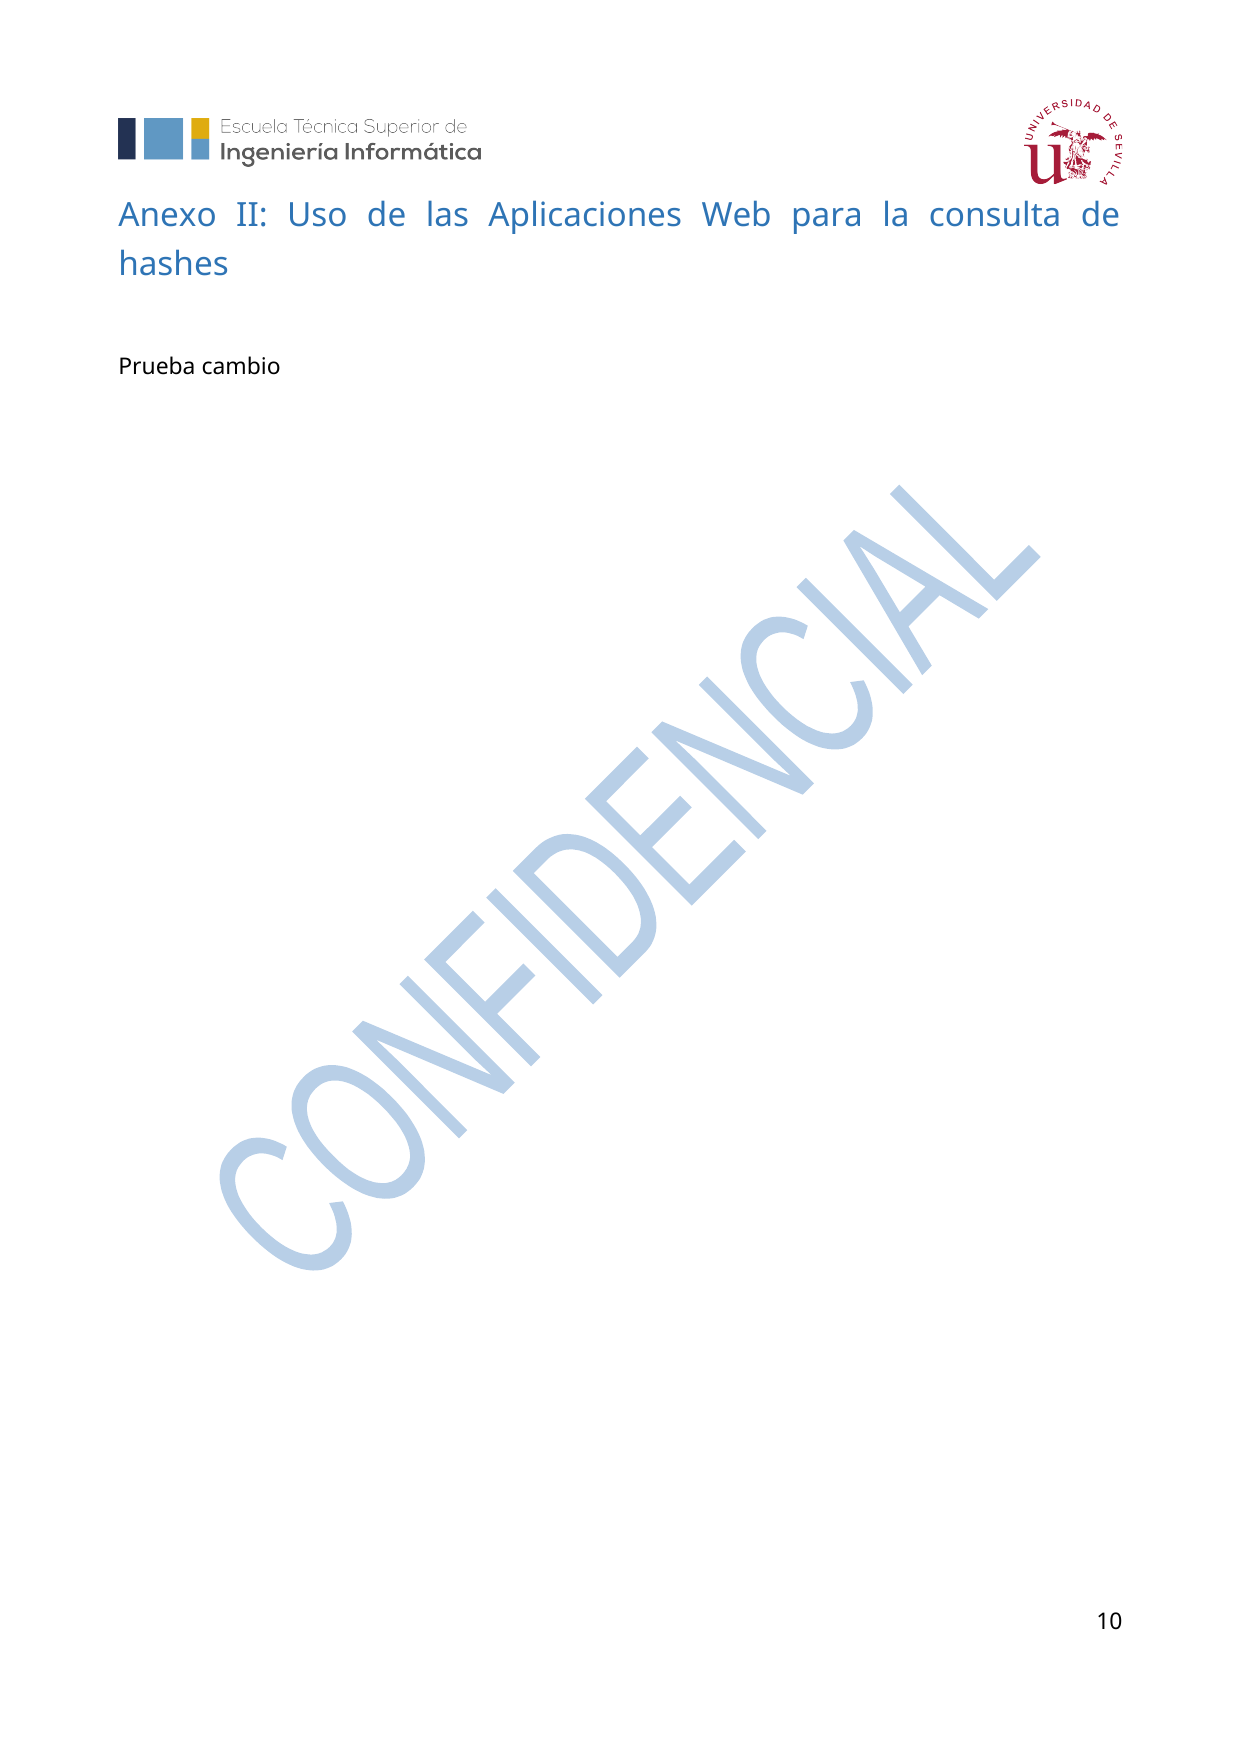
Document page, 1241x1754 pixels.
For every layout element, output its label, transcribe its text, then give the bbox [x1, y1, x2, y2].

subtitle Anexo II: Uso de las Aplicaciones Web para la consulta de hashes [118, 191, 1122, 285]
text Prueba cambio [118, 350, 1122, 381]
picture [118, 118, 481, 167]
picture [1024, 99, 1123, 185]
